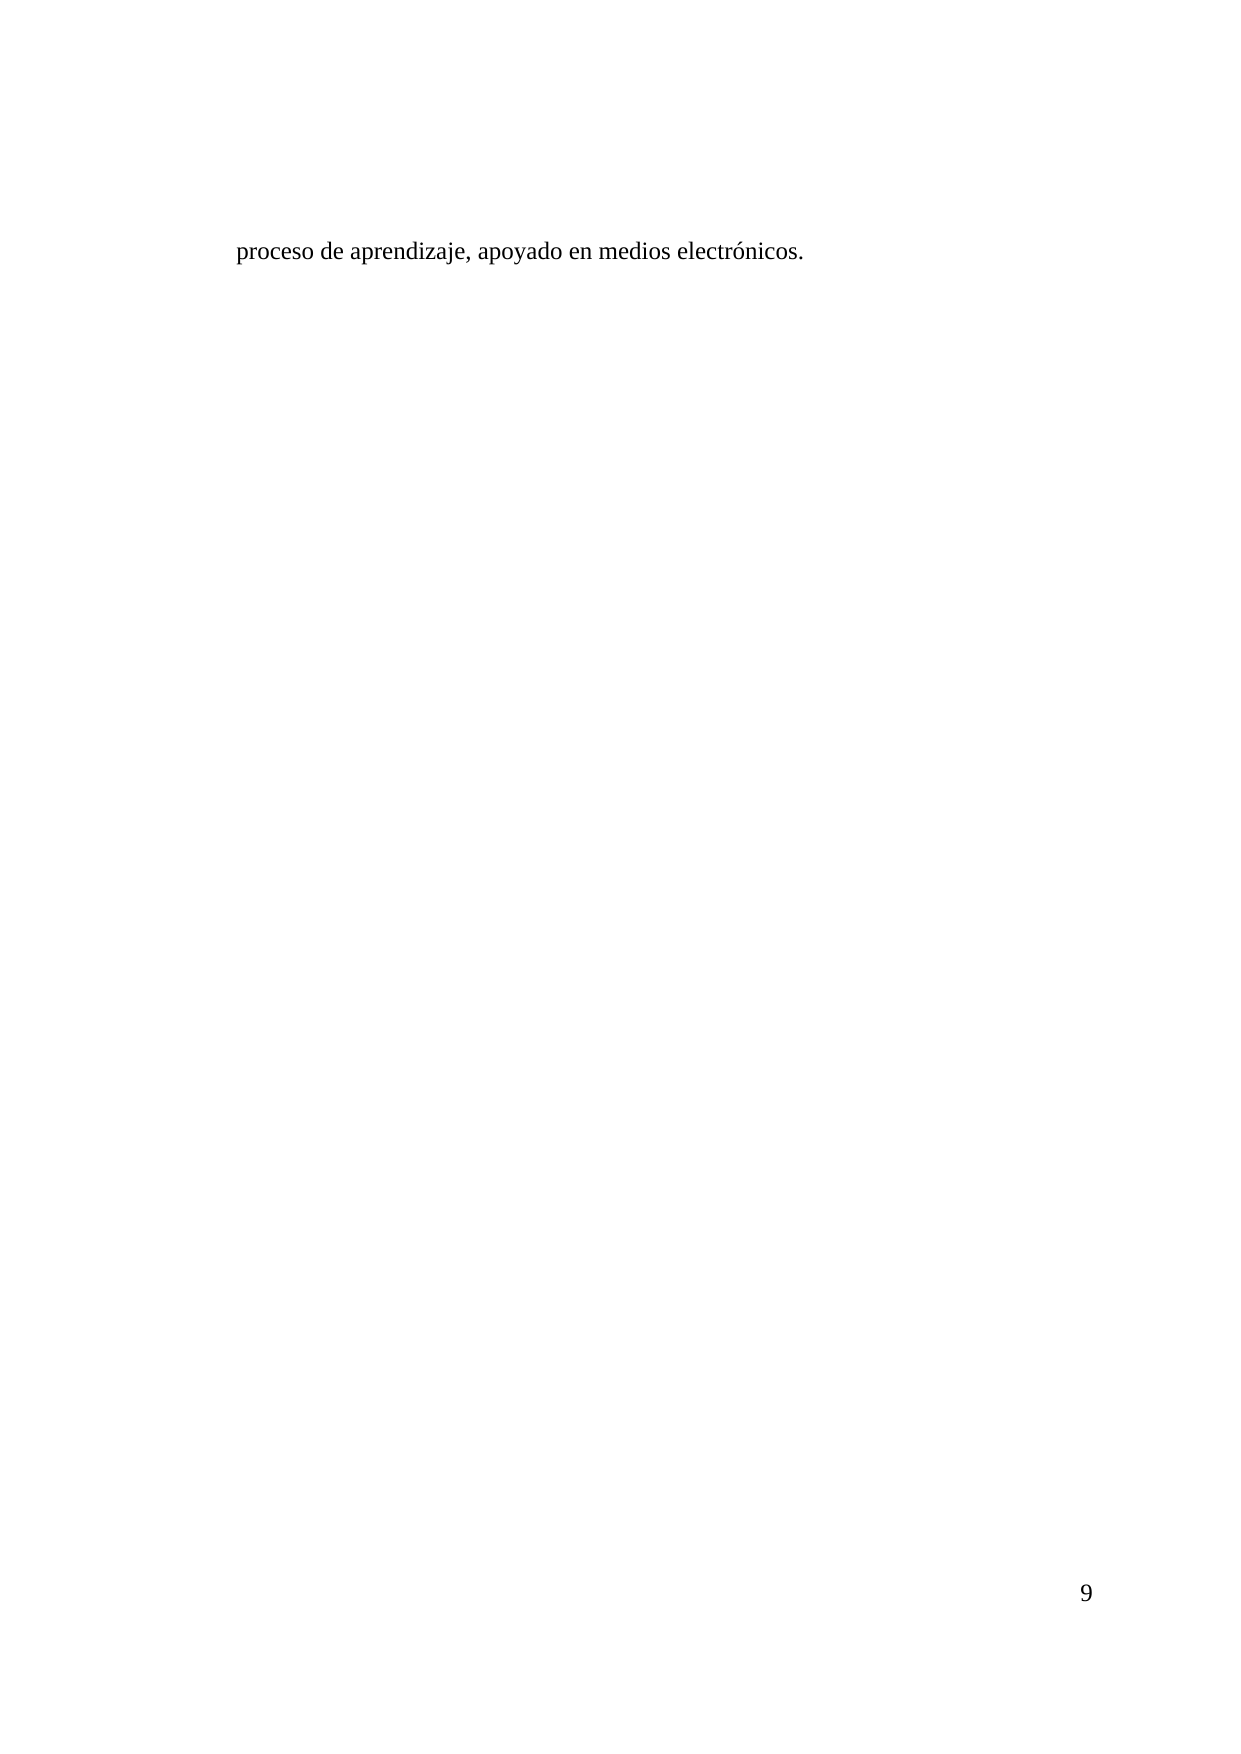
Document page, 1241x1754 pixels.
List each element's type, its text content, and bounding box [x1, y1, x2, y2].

text proceso de aprendizaje, apoyado en medios electrónicos. [236, 236, 1093, 265]
